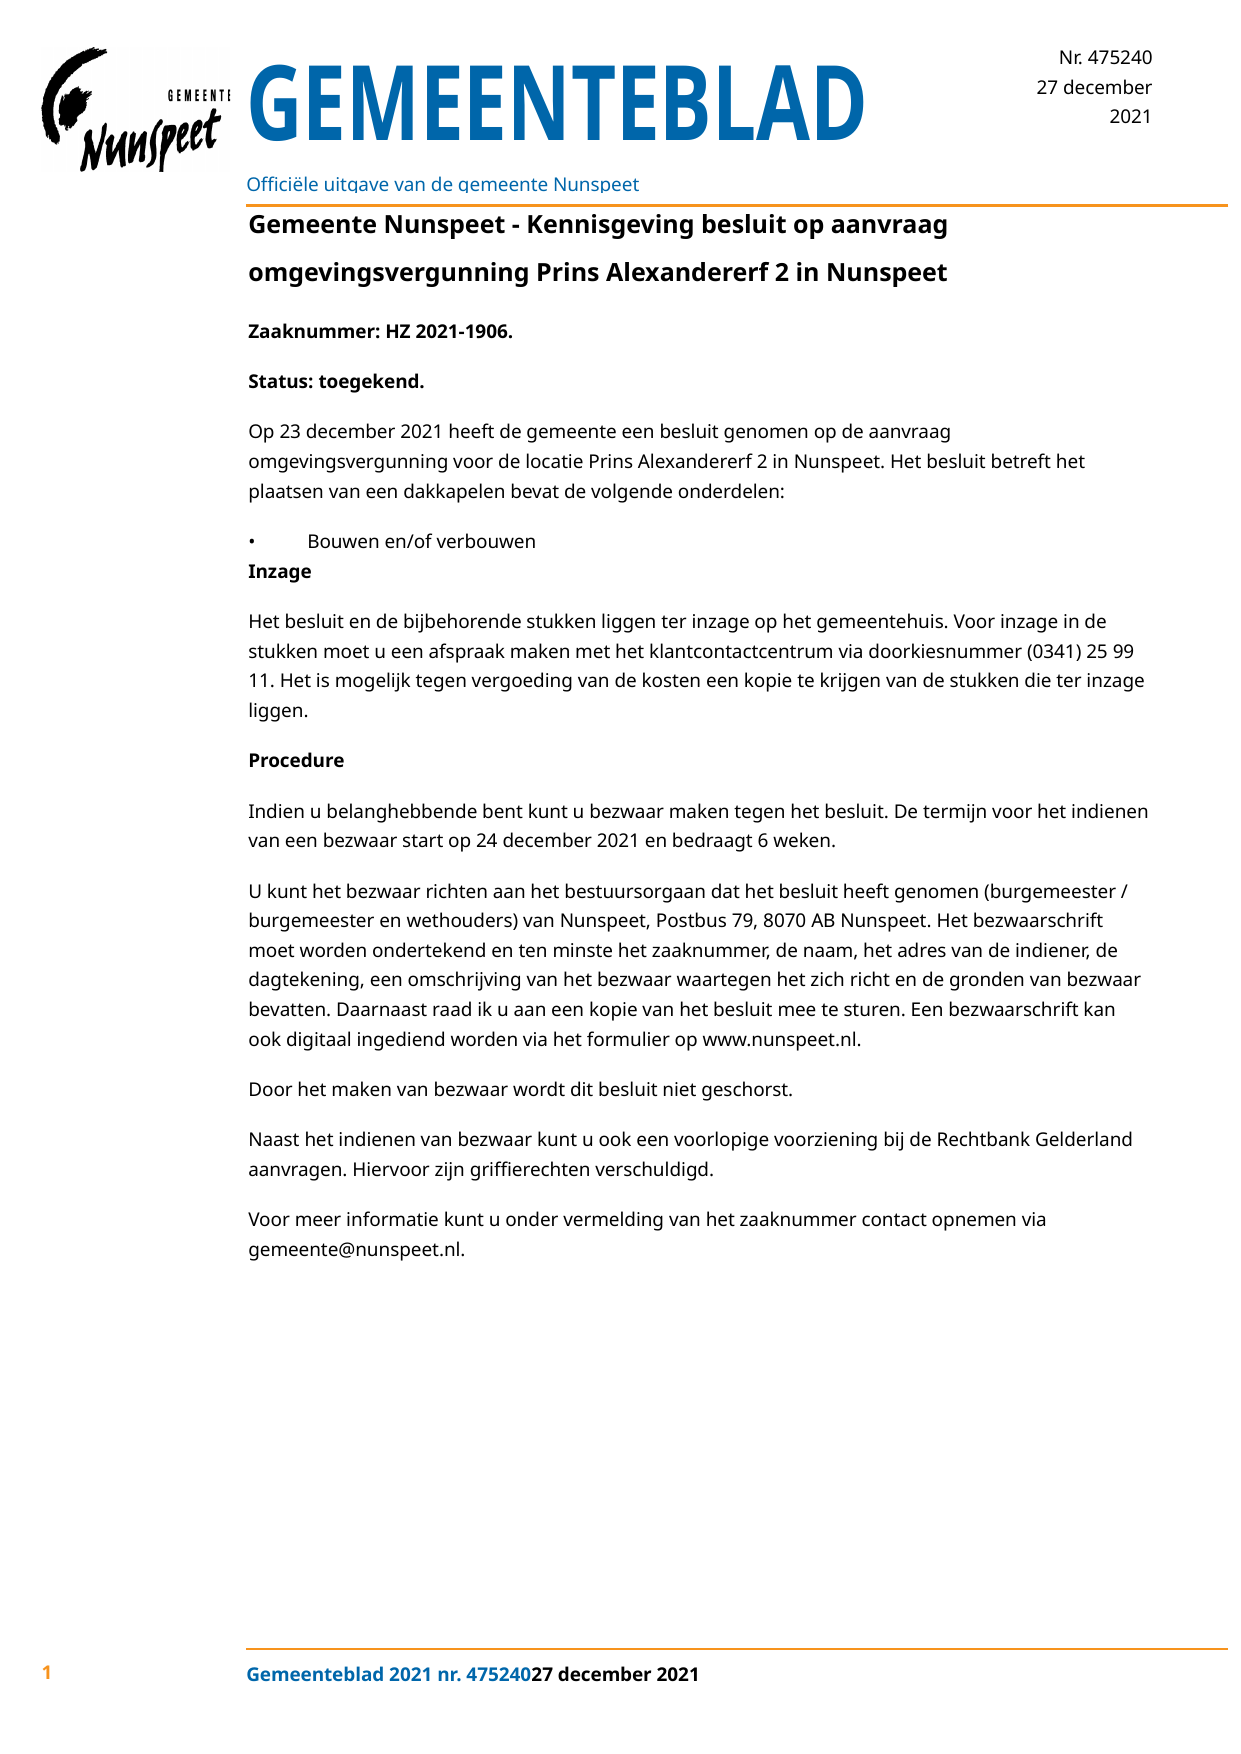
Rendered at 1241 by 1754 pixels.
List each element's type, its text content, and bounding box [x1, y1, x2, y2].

list Bouwen en/of verbouwen [248, 528, 1152, 554]
text Status: toegekend. [248, 368, 1152, 394]
text Inzage [248, 558, 1152, 584]
text Naast het indienen van bezwaar kunt u ook een voorlopige voorziening bij de Rechtbank Gelderland aanvragen. Hiervoor zijn griffierechten verschuldigd. [248, 1127, 1152, 1182]
picture [41, 47, 231, 172]
text Indien u belanghebbende bent kunt u bezwaar maken tegen het besluit. De termijn voor het indienen van een bezwaar start op 24 december 2021 en bedraagt 6 weken. [248, 798, 1152, 853]
text Procedure [248, 747, 1152, 773]
text Zaaknummer: HZ 2021-1906. [248, 318, 1152, 344]
text Voor meer informatie kunt u onder vermelding van het zaaknummer contact opnemen via gemeente@nunspeet.nl. [248, 1207, 1152, 1262]
text U kunt het bezwaar richten aan het bestuursorgaan dat het besluit heeft genomen (burgemeester / burgemeester en wethouders) van Nunspeet, Postbus 79, 8070 AB Nunspeet. Het bezwaarschrift moet worden ondertekend en ten minste het zaaknummer, de naam, het adres van de indiener, de dagtekening, een omschrijving van het bezwaar waartegen het zich richt en de gronden van bezwaar bevatten. Daarnaast raad ik u aan een kopie van het besluit mee te sturen. Een bezwaarschrift kan ook digitaal ingediend worden via het formulier op www.nunspeet.nl. [248, 878, 1152, 1052]
text Gemeente Nunspeet - Kennisgeving besluit op aanvraag omgevingsvergunning Prins Alexandererf 2 in Nunspeet [248, 207, 1152, 288]
text Op 23 december 2021 heeft de gemeente een besluit genomen op de aanvraag omgevingsvergunning voor de locatie Prins Alexandererf 2 in Nunspeet. Het besluit betreft het plaatsen van een dakkapelen bevat de volgende onderdelen: [248, 419, 1152, 504]
text Het besluit en de bijbehorende stukken liggen ter inzage op het gemeentehuis. Voor inzage in de stukken moet u een afspraak maken met het klantcontactcentrum via doorkiesnummer (0341) 25 99 11. Het is mogelijk tegen vergoeding van de kosten een kopie te krijgen van de stukken die ter inzage liggen. [248, 608, 1152, 723]
text Door het maken van bezwaar wordt dit besluit niet geschorst. [248, 1076, 1152, 1102]
